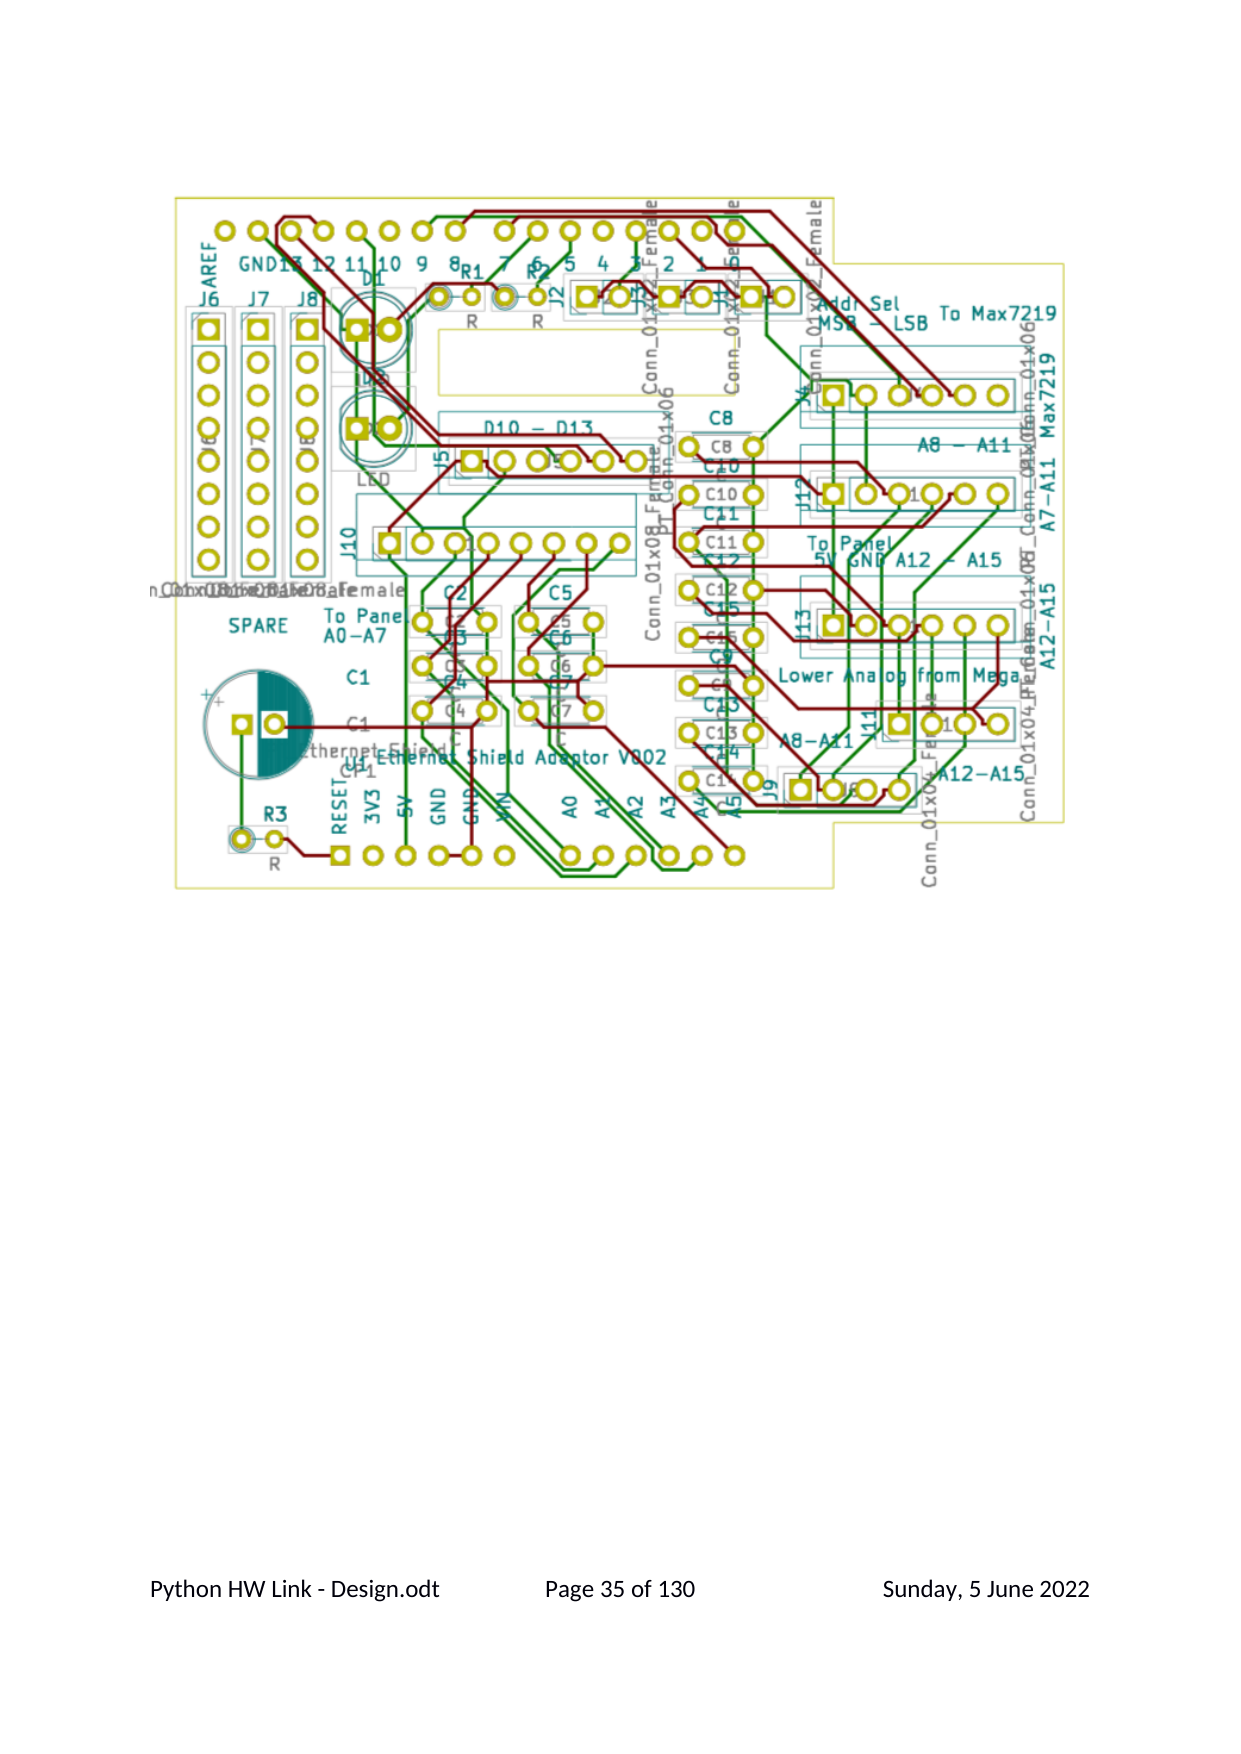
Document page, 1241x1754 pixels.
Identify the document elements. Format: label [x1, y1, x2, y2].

picture [150, 180, 1091, 922]
